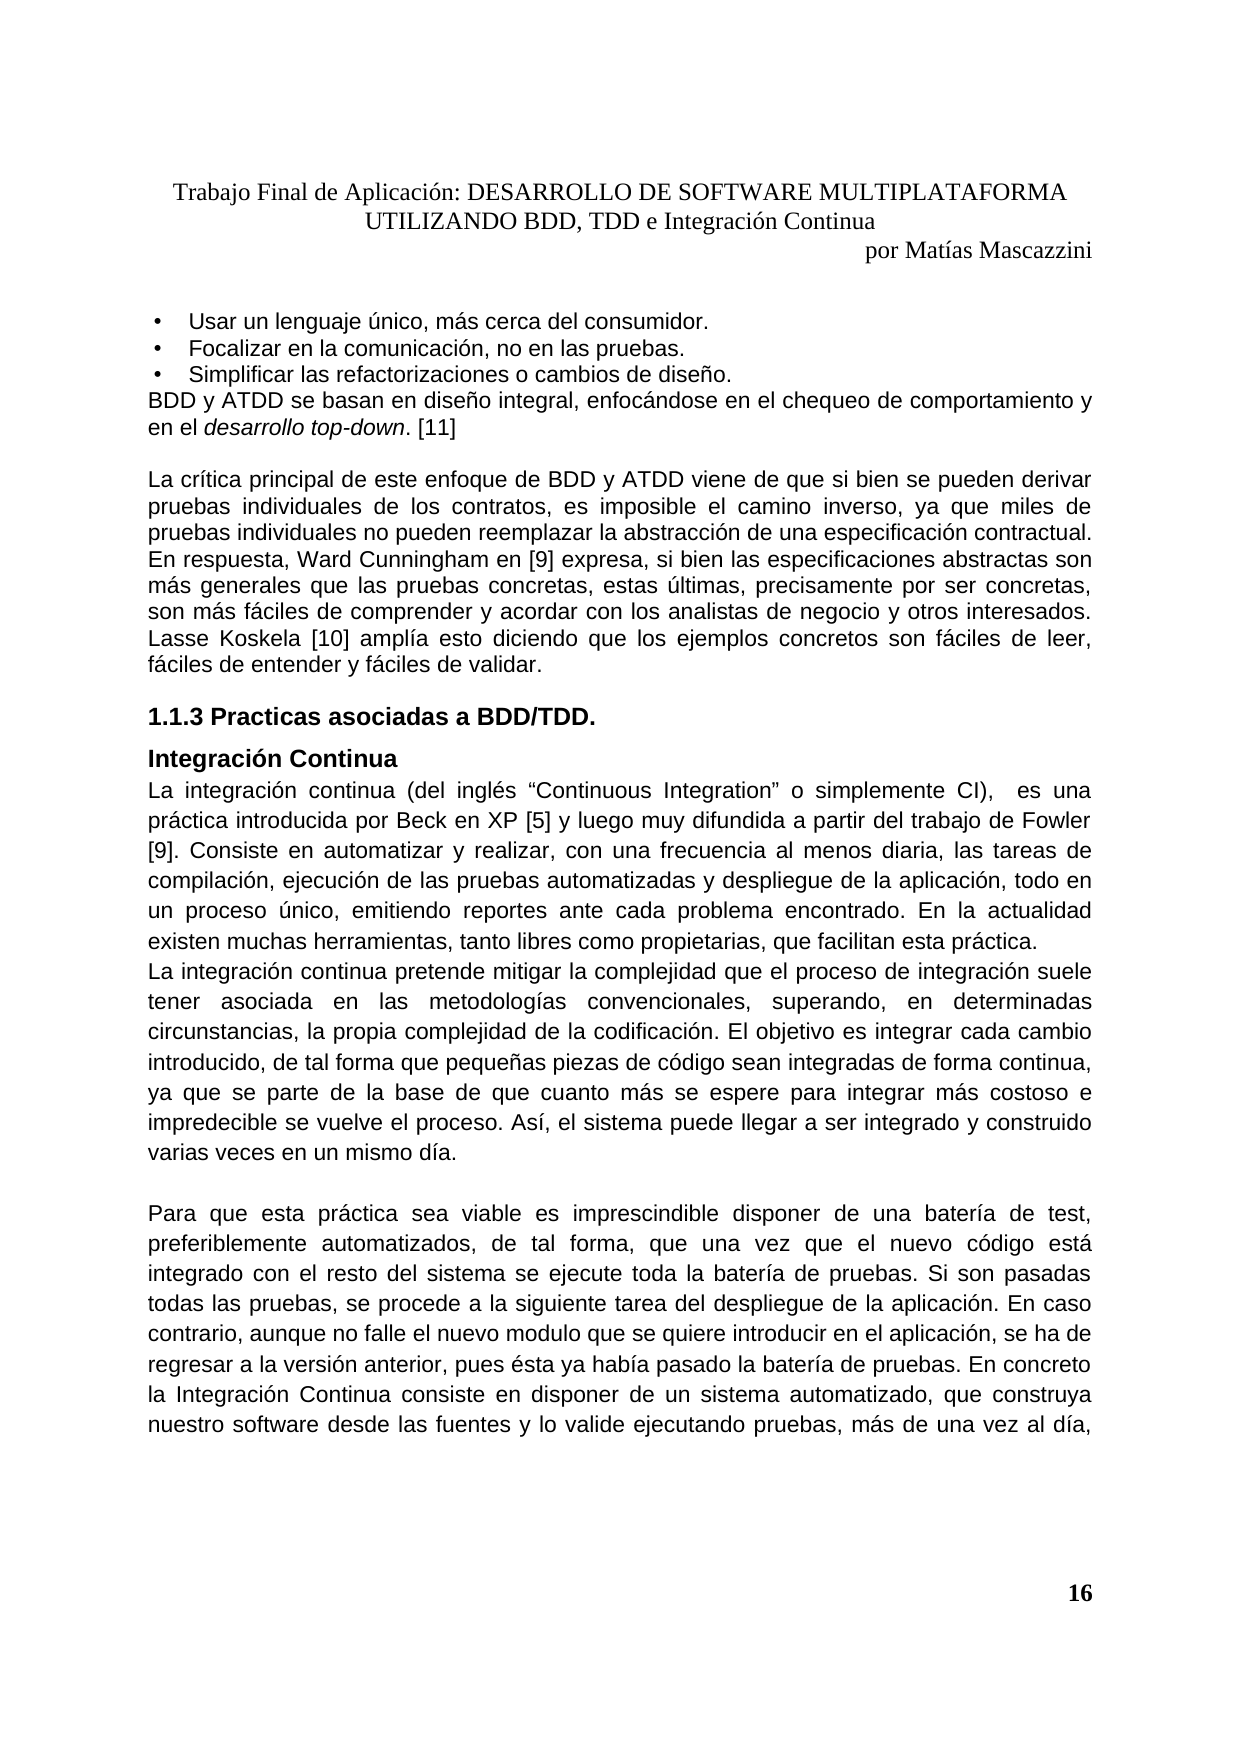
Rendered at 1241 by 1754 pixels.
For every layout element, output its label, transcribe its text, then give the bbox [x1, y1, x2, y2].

text La crítica principal de este enfoque de BDD y ATDD viene de que si bien se pueden derivar pruebas individuales de los contratos, es imposible el camino inverso, ya que miles de pruebas individuales no pueden reemplazar la abstracción de una especificación contractual. En respuesta, Ward Cunningham en [9] expresa, si bien las especificaciones abstractas son más generales que las pruebas concretas, estas últimas, precisamente por ser concretas, son más fáciles de comprender y acordar con los analistas de negocio y otros interesados. Lasse Koskela [10] amplía esto diciendo que los ejemplos concretos son fáciles de leer, fáciles de entender y fáciles de validar. [148, 466, 1093, 677]
list Usar un lenguaje único, más cerca del consumidor. [153, 308, 1093, 335]
text Para que esta práctica sea viable es imprescindible disponer de una batería de test, preferiblemente automatizados, de tal forma, que una vez que el nuevo código está integrado con el resto del sistema se ejecute toda la batería de pruebas. Si son pasadas todas las pruebas, se procede a la siguiente tarea del despliegue de la aplicación. En caso contrario, aunque no falle el nuevo modulo que se quiere introducir en el aplicación, se ha de regresar a la versión anterior, pues ésta ya había pasado la batería de pruebas. En concreto la Integración Continua consiste en disponer de un sistema automatizado, que construya nuestro software desde las fuentes y lo valide ejecutando pruebas, más de una vez al día, [148, 1199, 1093, 1437]
subtitle 1.1.3 Practicas asociadas a BDD/TDD. [148, 702, 1093, 731]
text La integración continua pretende mitigar la complejidad que el proceso de integración suele tener asociada en las metodologías convencionales, superando, en determinadas circunstancias, la propia complejidad de la codificación. El objetivo es integrar cada cambio introducido, de tal forma que pequeñas piezas de código sean integradas de forma continua, ya que se parte de la base de que cuanto más se espere para integrar más costoso e impredecible se vuelve el proceso. Así, el sistema puede llegar a ser integrado y construido varias veces en un mismo día. [148, 958, 1093, 1165]
text La integración continua (del inglés “Continuous Integration” o simplemente CI), es una práctica introducida por Beck en XP [5] y luego muy difundida a partir del trabajo de Fowler [9]. Consiste en automatizar y realizar, con una frecuencia al menos diaria, las tareas de compilación, ejecución de las pruebas automatizadas y despliegue de la aplicación, todo en un proceso único, emitiendo reportes ante cada problema encontrado. En la actualidad existen muchas herramientas, tanto libres como propietarias, que facilitan esta práctica. [148, 777, 1093, 954]
text Integración Continua [148, 743, 1093, 772]
text BDD y ATDD se basan en diseño integral, enfocándose en el chequeo de comportamiento y en el desarrollo top-down. [11] [148, 387, 1093, 440]
list Simplificar las refactorizaciones o cambios de diseño. [153, 361, 1093, 387]
list Focalizar en la comunicación, no en las pruebas. [153, 335, 1093, 361]
